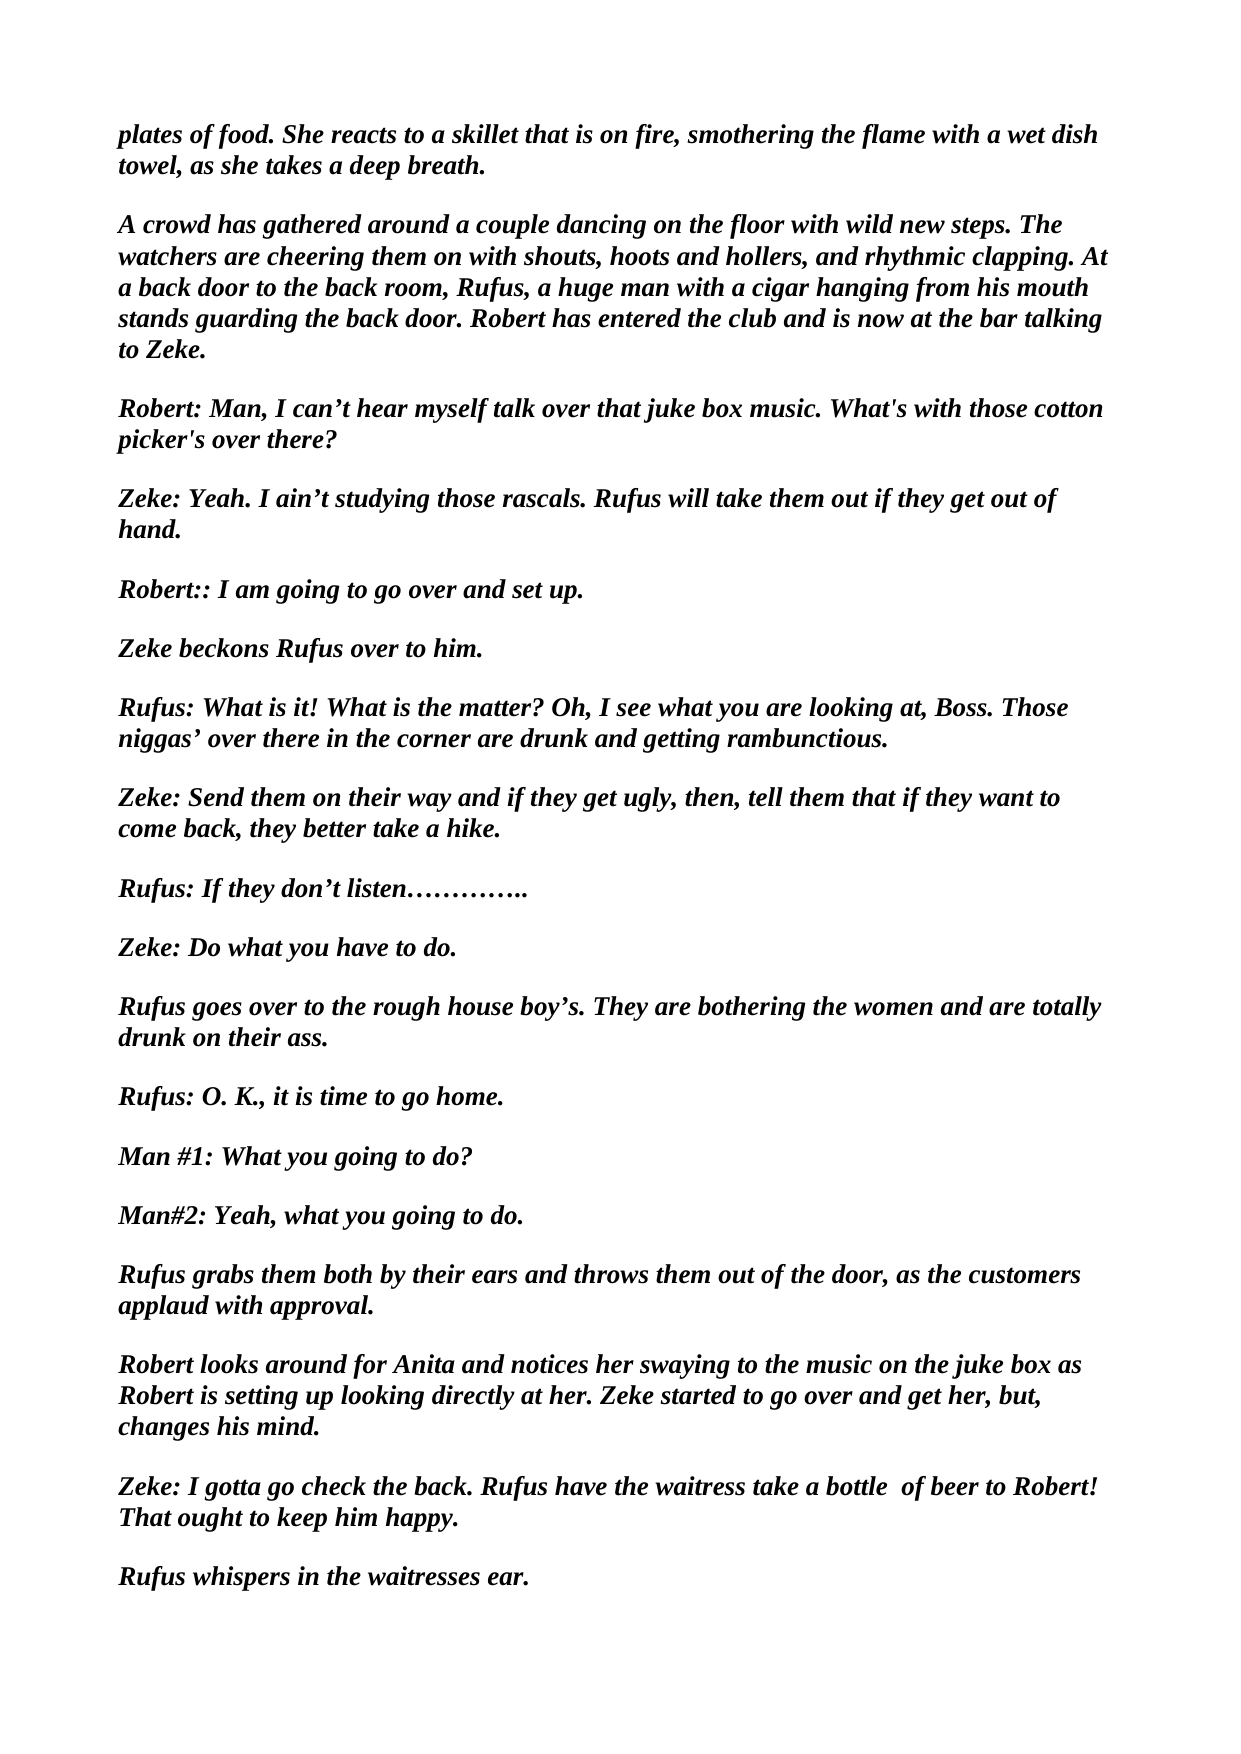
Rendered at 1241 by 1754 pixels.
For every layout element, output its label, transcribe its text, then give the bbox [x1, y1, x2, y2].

text Rufus goes over to the rough house boy’s. They are bothering the women and are totally drunk on their ass. [118, 990, 1122, 1052]
text Rufus: O. K., it is time to go home. [118, 1080, 1122, 1112]
text Zeke: Yeah. I ain’t studying those rascals. Rufus will take them out if they get out of hand. [118, 482, 1122, 545]
text A crowd has gathered around a couple dancing on the floor with wild new steps. The watchers are cheering them on with shouts, hoots and hollers, and rhythmic clapping. At a back door to the back room, Rufus, a huge man with a cigar hanging from his mouth stands guarding the back door. Robert has entered the club and is now at the bar talking to Zeke. [118, 208, 1122, 364]
text plates of food. She reacts to a skillet that is on fire, smothering the flame with a wet dish towel, as she takes a deep breath. [118, 118, 1122, 180]
text Robert:: I am going to go over and set up. [118, 573, 1122, 604]
text Rufus whispers in the waitresses ear. [118, 1560, 1122, 1591]
text Robert: Man, I can’t hear myself talk over that juke box music. What's with those cotton picker's over there? [118, 392, 1122, 454]
text Rufus: What is it! What is the matter? Oh, I see what you are looking at, Boss. Those niggas’ over there in the corner are drunk and getting rambunctious. [118, 691, 1122, 753]
text Zeke: I gotta go check the back. Rufus have the waitress take a bottle of beer to Robert! That ought to keep him happy. [118, 1470, 1122, 1532]
text Rufus: If they don’t listen………….. [118, 872, 1122, 903]
text Zeke beckons Rufus over to him. [118, 632, 1122, 663]
text Zeke: Do what you have to do. [118, 931, 1122, 962]
text Rufus grabs them both by their ears and throws them out of the door, as the customers applaud with approval. [118, 1258, 1122, 1320]
text Man #1: What you going to do? [118, 1139, 1122, 1171]
text Zeke: Send them on their way and if they get ugly, then, tell them that if they want to come back, they better take a hike. [118, 781, 1122, 844]
text Man#2: Yeah, what you going to do. [118, 1199, 1122, 1230]
text Robert looks around for Anita and notices her swaying to the music on the juke box as Robert is setting up looking directly at her. Zeke started to go over and get her, but, changes his mind. [118, 1348, 1122, 1442]
